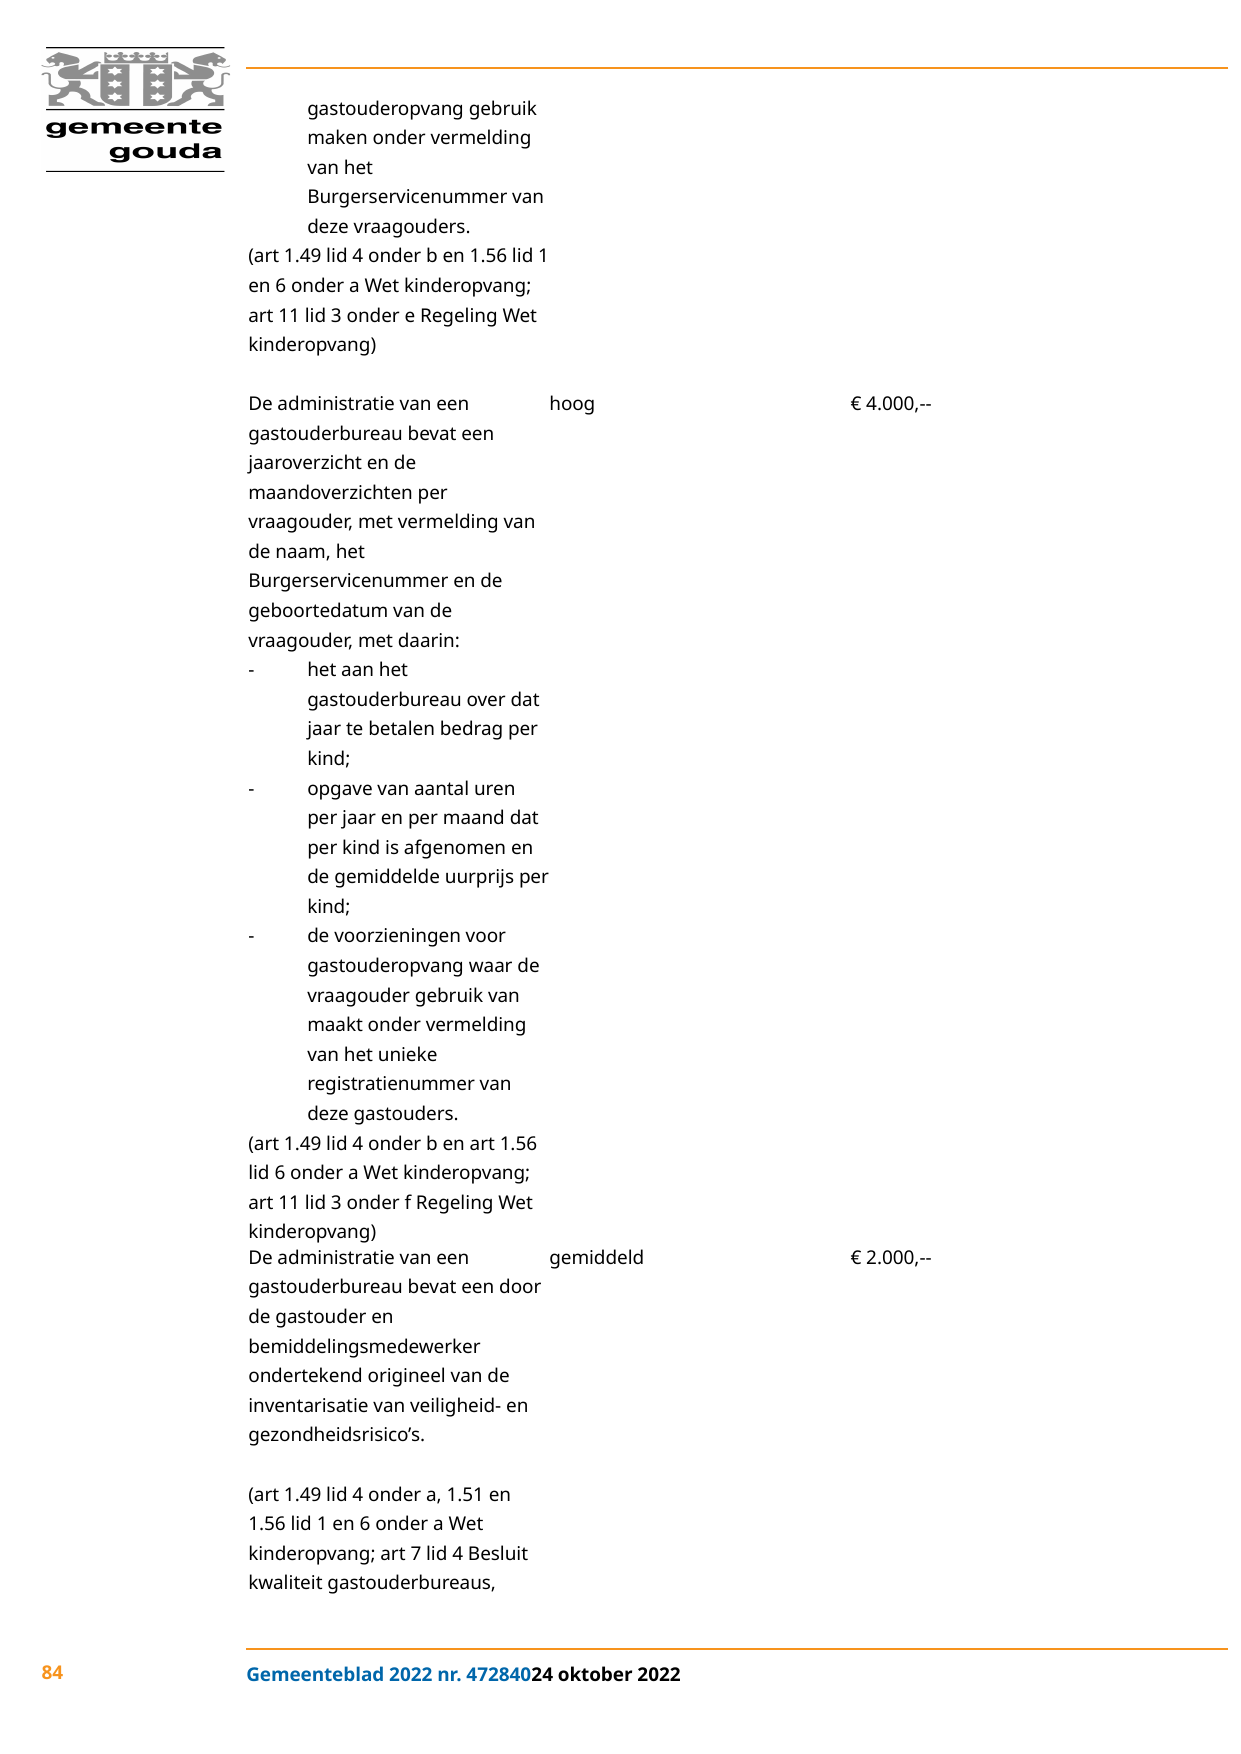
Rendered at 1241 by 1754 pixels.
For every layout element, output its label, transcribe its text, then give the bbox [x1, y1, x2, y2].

table_cell De administratie van een gastouderbureau bevat een door de gastouder en bemiddelingsmedewerker ondertekend origineel van de inventarisatie van veiligheid- en gezondheidsrisico’s. (art 1.49 lid 4 onder a, 1.51 en 1.56 lid 1 en 6 onder a Wet kinderopvang; art 7 lid 4 Besluit kwaliteit gastouderbureaus, [248, 1244, 549, 1595]
table_cell gastouderopvang gebruik maken onder vermelding van het Burgerservicenummer van deze vraagouders. (art 1.49 lid 4 onder b en 1.56 lid 1 en 6 onder a Wet kinderopvang; art 11 lid 3 onder e Regeling Wet kinderopvang) [248, 95, 549, 357]
table_cell [850, 95, 1152, 357]
table_cell € 2.000,-- [850, 1244, 1152, 1595]
table_header hoog [549, 390, 850, 1244]
table_cell gemiddeld [549, 1244, 850, 1595]
table_header € 4.000,-- [850, 390, 1152, 1244]
table_cell [549, 95, 850, 357]
table_header De administratie van een gastouderbureau bevat een jaaroverzicht en de maandoverzichten per vraagouder, met vermelding van de naam, het Burgerservicenummer en de geboortedatum van de vraagouder, met daarin: het aan het gastouderbureau over dat jaar te betalen bedrag per kind; opgave van aantal uren per jaar en per maand dat per kind is afgenomen en de gemiddelde uurprijs per kind; de voorzieningen voor gastouderopvang waar de vraagouder gebruik van maakt onder vermelding van het unieke registratienummer van deze gastouders. (art 1.49 lid 4 onder b en art 1.56 lid 6 onder a Wet kinderopvang; art 11 lid 3 onder f Regeling Wet kinderopvang) [248, 390, 549, 1244]
picture [41, 47, 231, 172]
